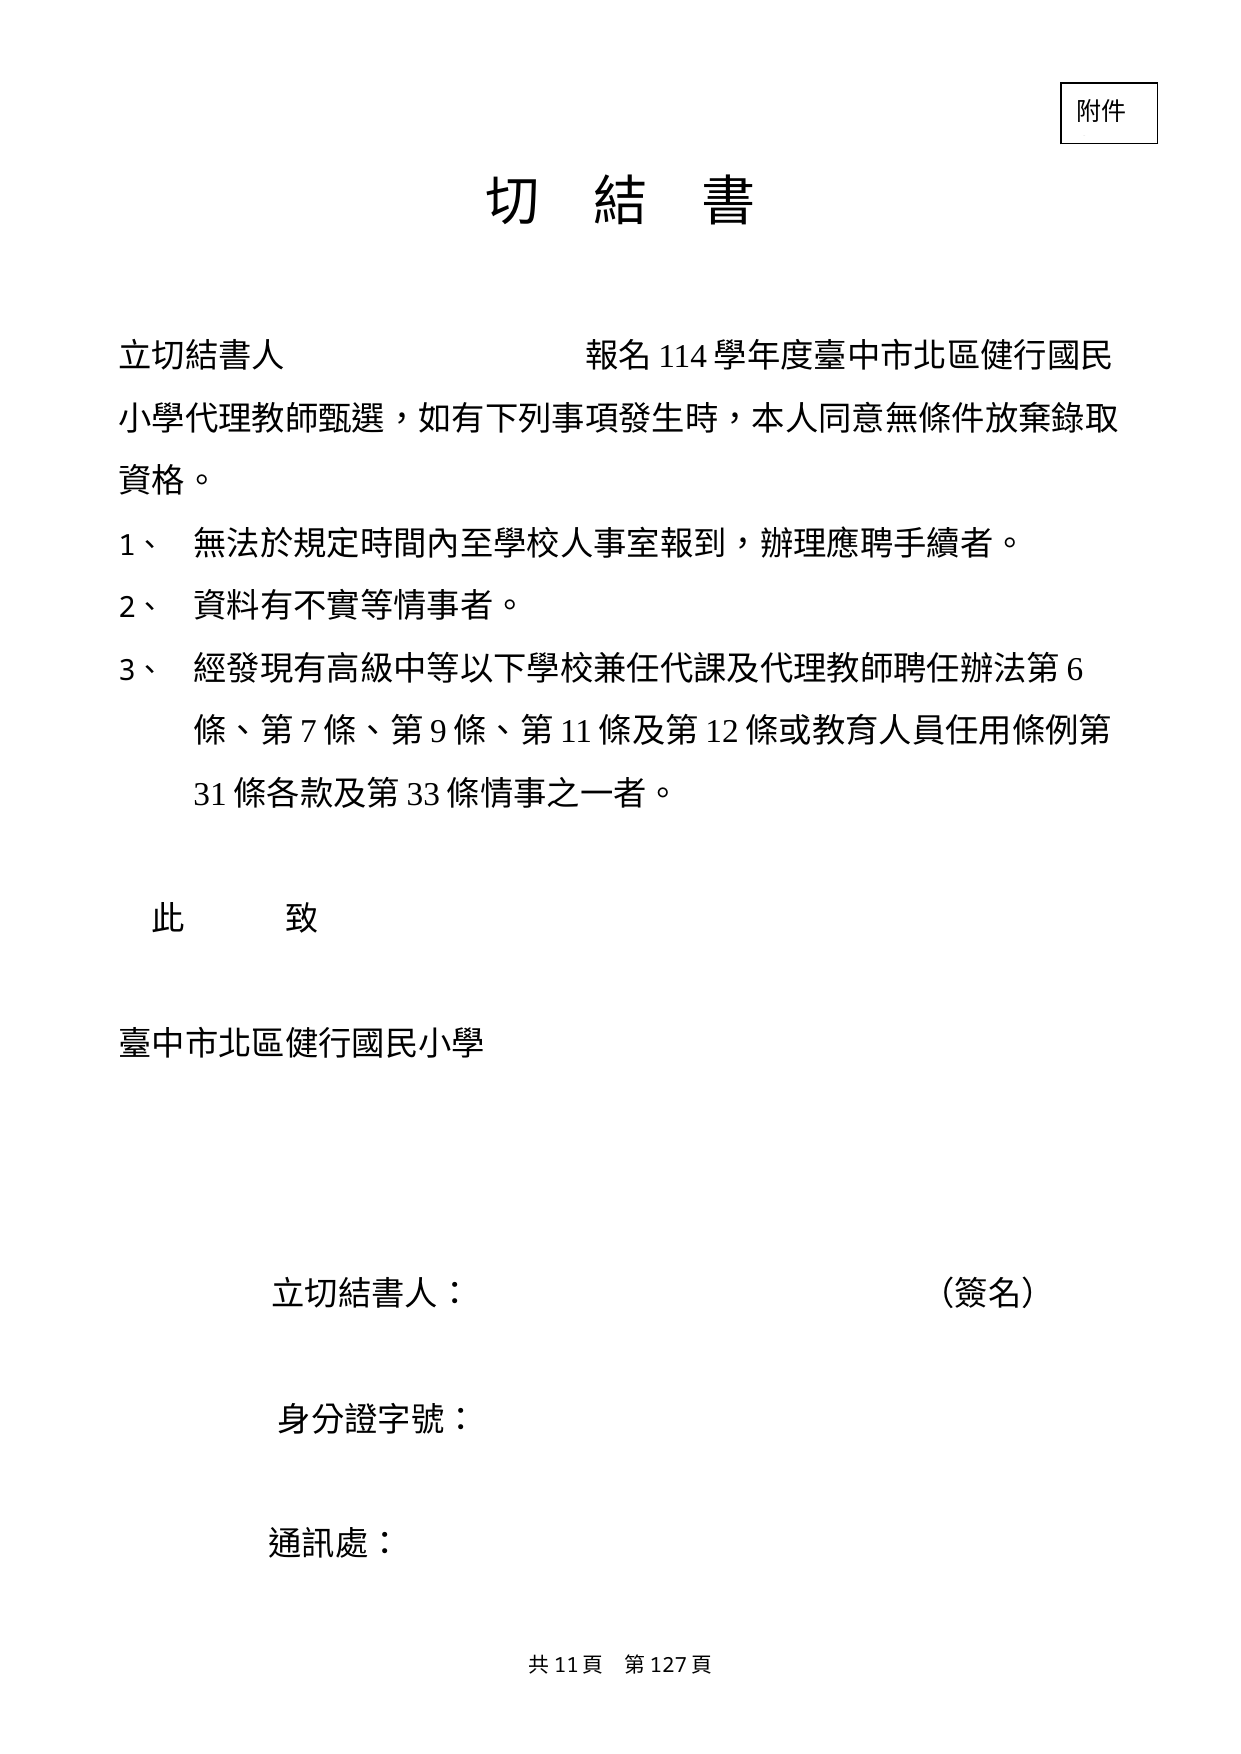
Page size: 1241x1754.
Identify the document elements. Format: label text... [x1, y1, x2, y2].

text 此 致 [118, 874, 1122, 936]
list 資料有不實等情事者。 [118, 561, 1122, 624]
text 切 結 書 [118, 124, 1122, 249]
text 臺中市北區健行國民小學 [118, 999, 1122, 1061]
text 附件3 [1077, 91, 1142, 135]
list 無法於規定時間內至學校人事室報到，辦理應聘手續者。 [118, 499, 1122, 561]
text 切 結 書 [1062, 84, 1157, 143]
text 立切結書人： （簽名） [118, 1249, 1122, 1311]
text 身分證字號： [118, 1374, 1122, 1436]
list 經發現有高級中等以下學校兼任代課及代理教師聘任辦法第6條、第7條、第9條、第11條及第12條或教育人員任用條例第31條各款及第33條情事之一者。 [118, 624, 1122, 811]
text 立切結書人 報名114學年度臺中市北區健行國民小學代理教師甄選，如有下列事項發生時，本人同意無條件放棄錄取資格。 [118, 311, 1122, 499]
text 通訊處： [118, 1499, 1122, 1561]
